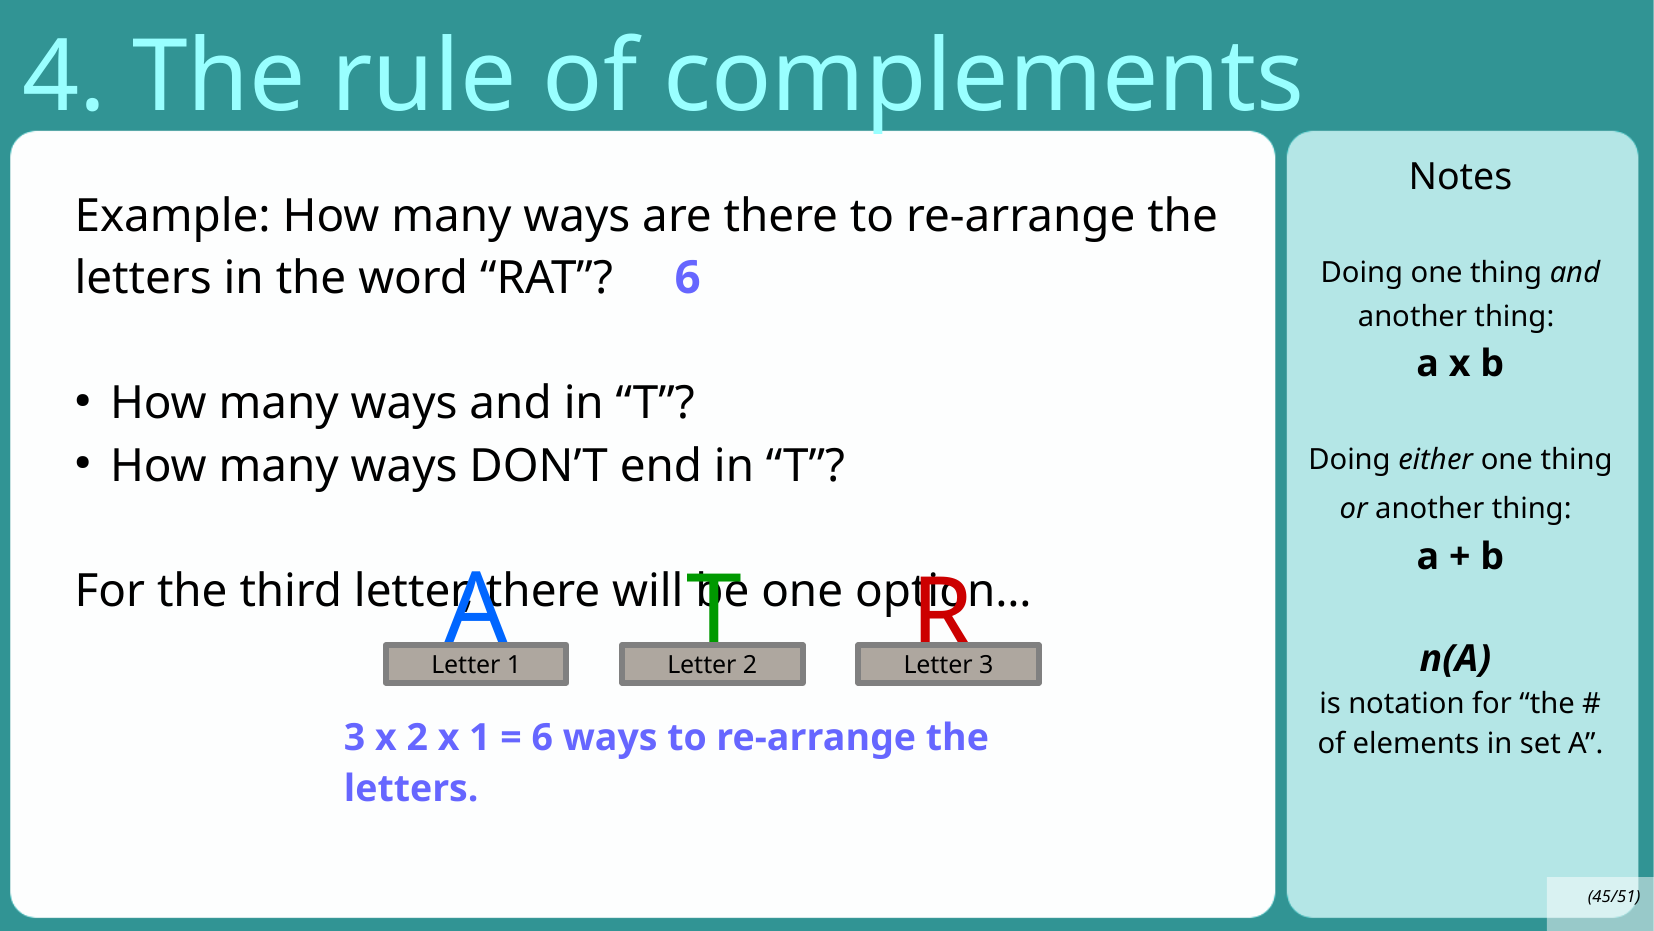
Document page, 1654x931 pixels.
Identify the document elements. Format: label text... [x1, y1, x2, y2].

text_box 3 x 2 x 1 = 6 ways to re-arrange the letters. [329, 703, 1116, 803]
title 4. The rule of complements [22, 13, 1511, 130]
text_box Example: How many ways are there to re-arrange the letters in the word “RAT”? 6 How many ways and in “T”? How many ways DON’T end in “T”? For the third letter, there will be one option… [74, 182, 1244, 646]
text_box R [896, 533, 993, 645]
text_box Letter 3 [858, 645, 1039, 683]
text_box (<number>/51) [1546, 877, 1654, 931]
text_box Letter 2 [622, 645, 803, 683]
text_box Notes Doing one thing and another thing: a x b Doing either one thing or another thing: a + b n(A) is notation for “the # of elements in set A”. [1290, 141, 1631, 662]
picture [0, 0, 1654, 931]
text_box A [430, 528, 512, 645]
text_box Letter 1 [385, 645, 567, 683]
text_box T [671, 531, 760, 645]
